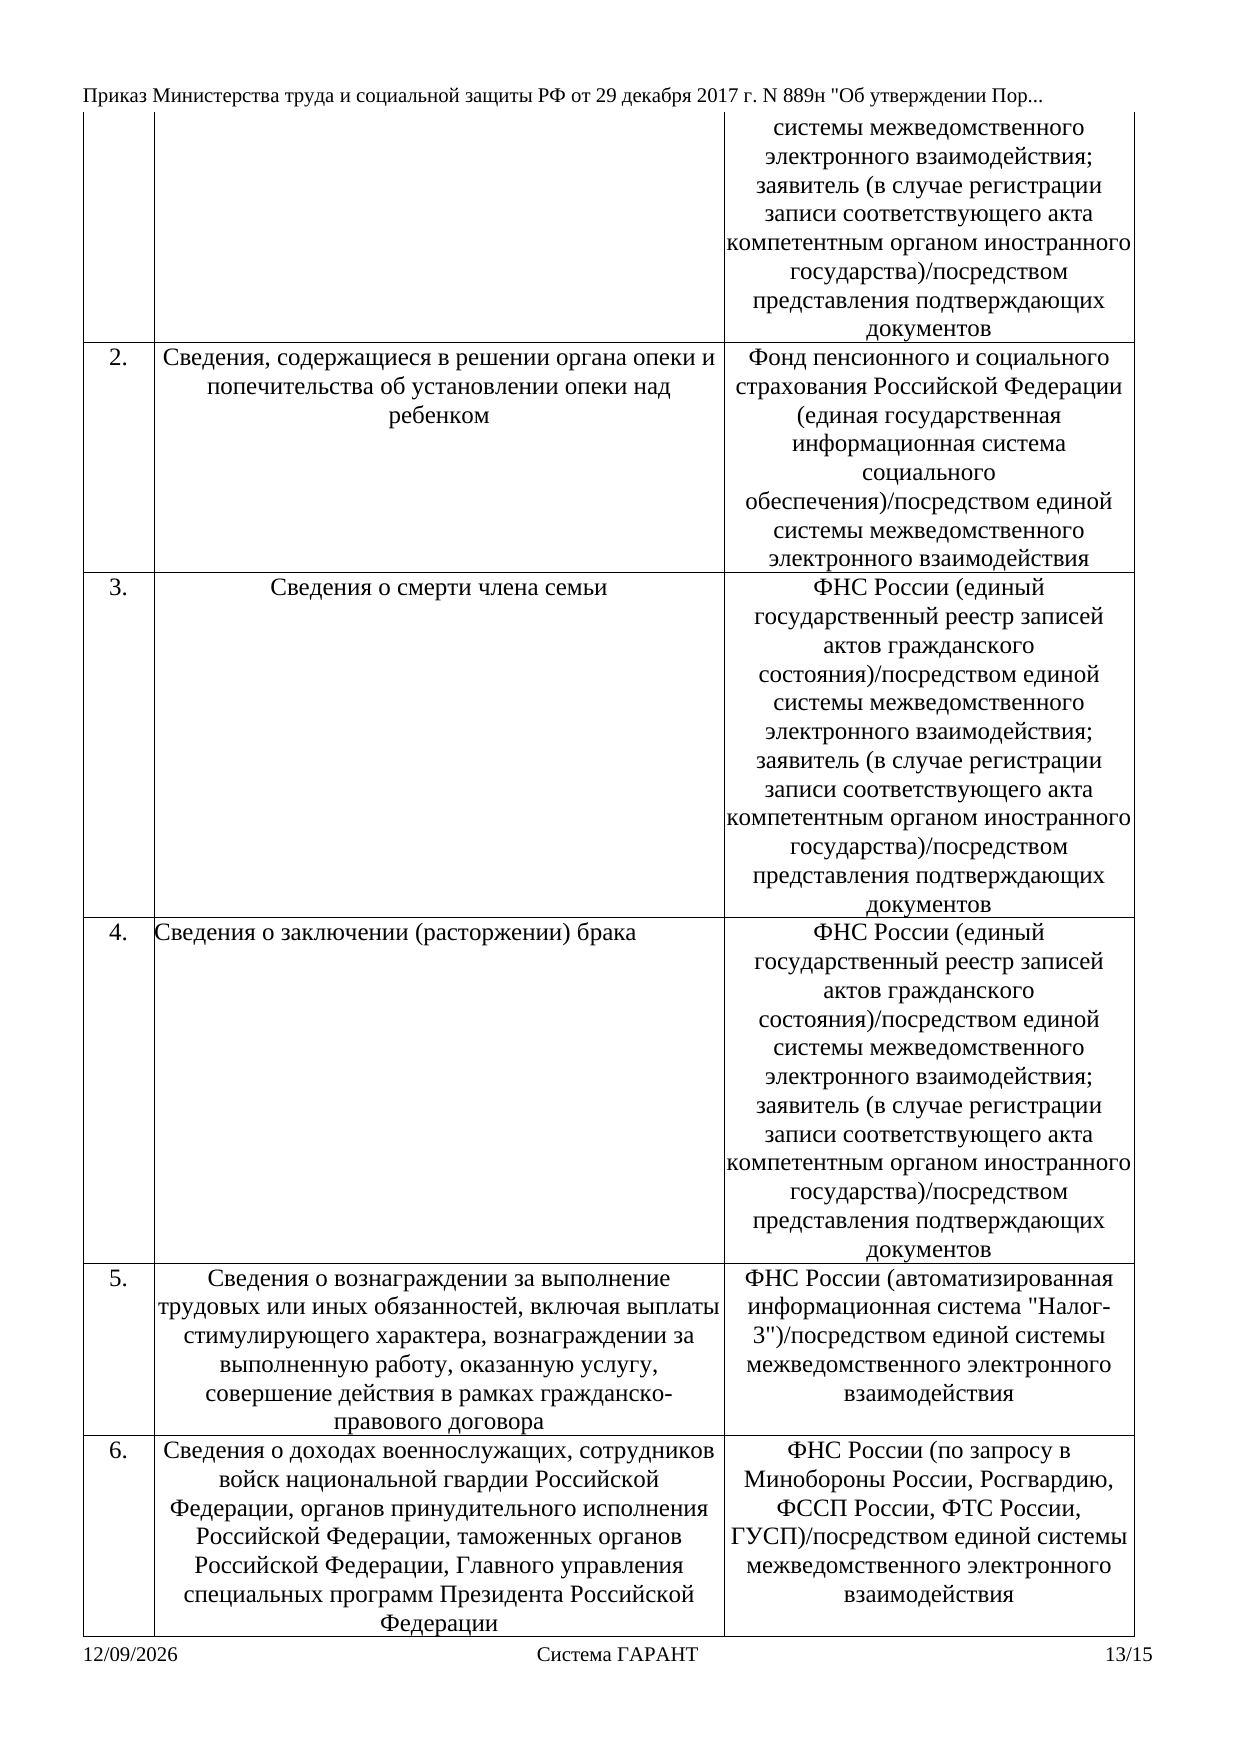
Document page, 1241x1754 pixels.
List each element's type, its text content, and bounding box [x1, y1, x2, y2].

table_cell системы межведомственного электронного взаимодействия; заявитель (в случае регистрации записи соответствующего акта компетентным органом иностранного государства)/посредством представления подтверждающих документов [725, 112, 1134, 342]
table_cell Сведения о вознаграждении за выполнение трудовых или иных обязанностей, включая выплаты стимулирующего характера, вознаграждении за выполненную работу, оказанную услугу, совершение действия в рамках гражданско-правового договора [155, 1264, 724, 1435]
table_cell Сведения, содержащиеся в решении органа опеки и попечительства об установлении опеки над ребенком [155, 343, 724, 572]
table_cell Сведения о доходах военнослужащих, сотрудников войск национальной гвардии Российской Федерации, органов принудительного исполнения Российской Федерации, таможенных органов Российской Федерации, Главного управления специальных программ Президента Российской Федерации [155, 1436, 724, 1636]
table_cell ФНС России (автоматизированная информационная система "Налог-3")/посредством единой системы межведомственного электронного взаимодействия [725, 1264, 1134, 1435]
table_cell 3. [84, 573, 154, 917]
table_cell 6. [84, 1436, 154, 1636]
table_cell ФНС России (единый государственный реестр записей актов гражданского состояния)/посредством единой системы межведомственного электронного взаимодействия; заявитель (в случае регистрации записи соответствующего акта компетентным органом иностранного государства)/посредством представления подтверждающих документов [725, 573, 1134, 917]
table_cell Фонд пенсионного и социального страхования Российской Федерации (единая государственная информационная система социального обеспечения)/посредством единой системы межведомственного электронного взаимодействия [725, 343, 1134, 572]
table_cell ФНС России (по запросу в Минобороны России, Росгвардию, ФССП России, ФТС России, ГУСП)/посредством единой системы межведомственного электронного взаимодействия [725, 1436, 1134, 1636]
table_cell Сведения о смерти члена семьи [155, 573, 724, 917]
table_cell [84, 112, 154, 342]
table_cell 5. [84, 1264, 154, 1435]
table_cell 4. [84, 918, 154, 1263]
table_cell Сведения о заключении (расторжении) брака [155, 918, 724, 1263]
table_cell 2. [84, 343, 154, 572]
table_cell ФНС России (единый государственный реестр записей актов гражданского состояния)/посредством единой системы межведомственного электронного взаимодействия; заявитель (в случае регистрации записи соответствующего акта компетентным органом иностранного государства)/посредством представления подтверждающих документов [725, 918, 1134, 1263]
table_cell [155, 112, 724, 342]
